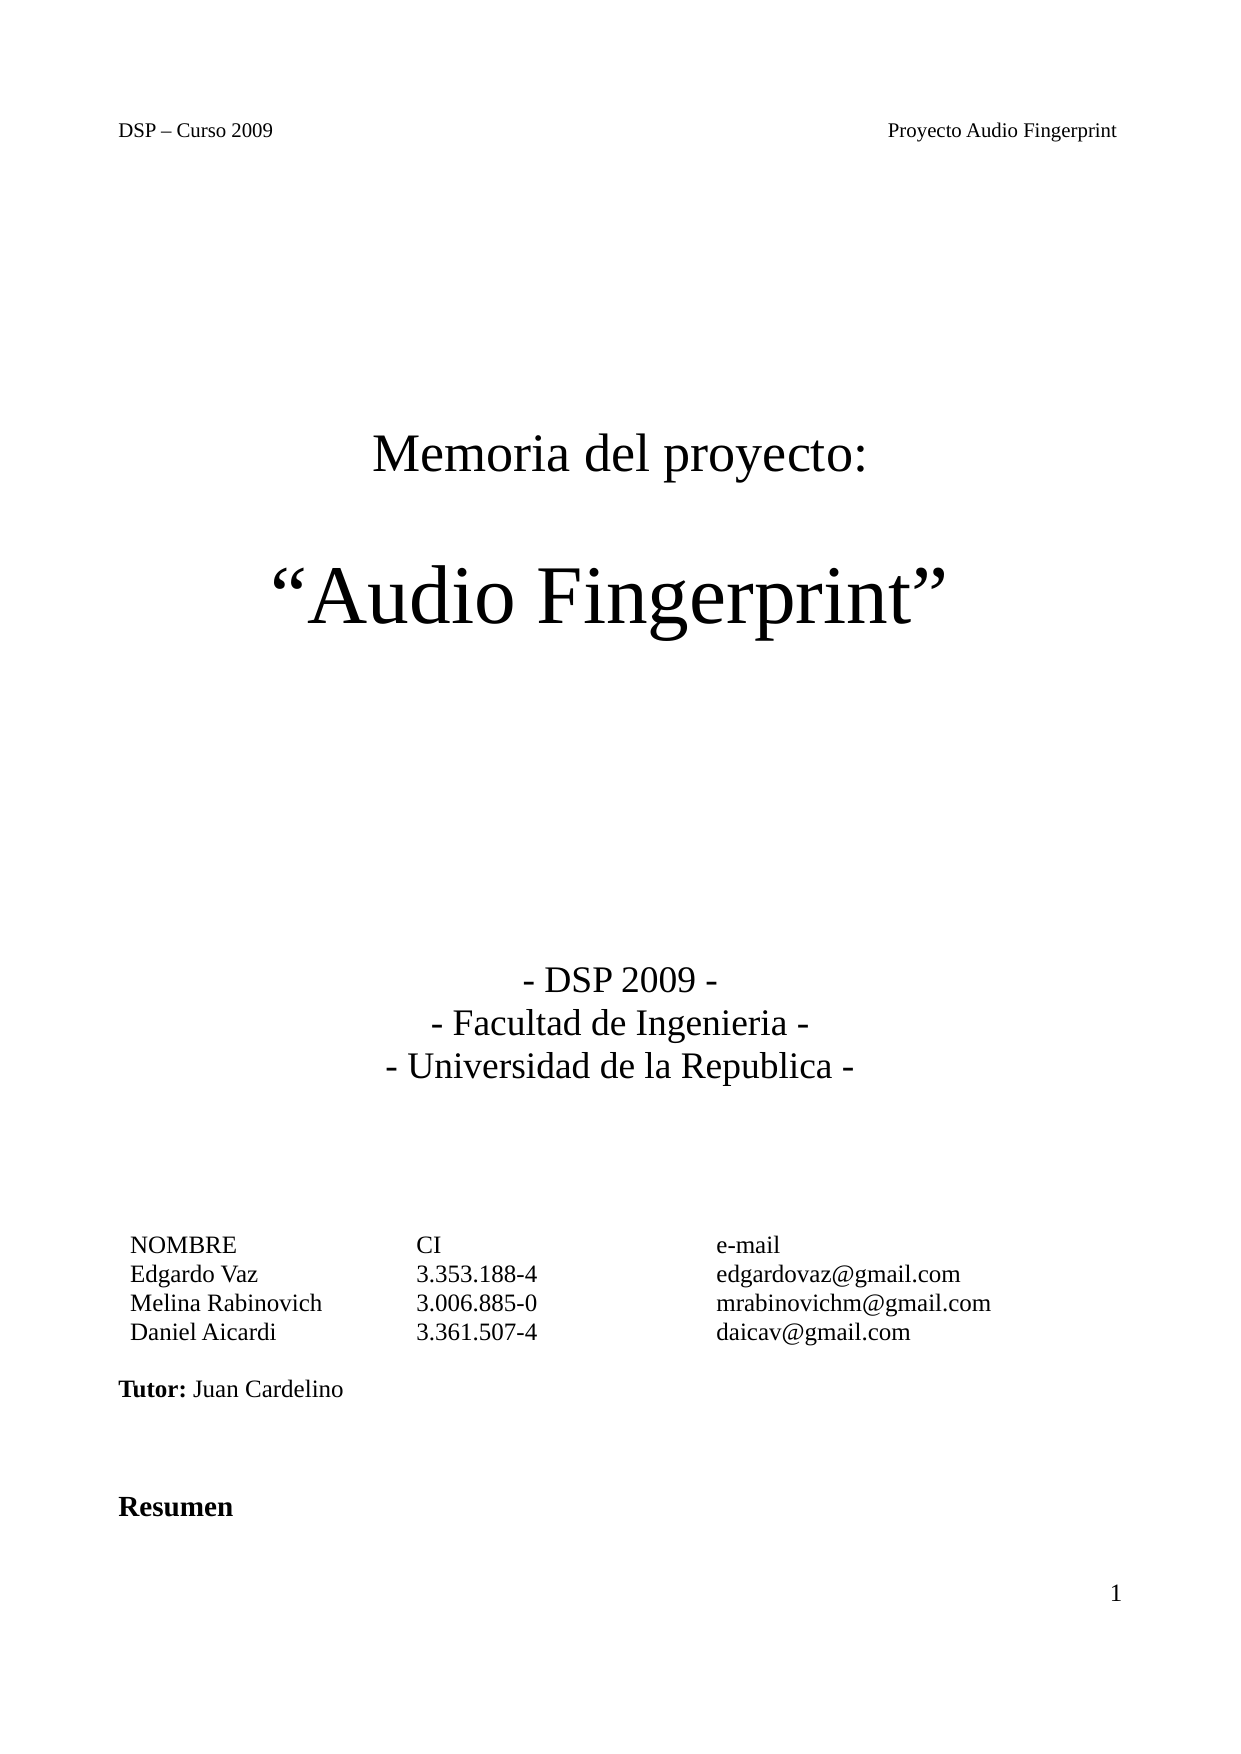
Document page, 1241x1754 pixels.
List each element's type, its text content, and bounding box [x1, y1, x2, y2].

table_cell 3.006.885-0 [405, 1288, 705, 1317]
text Resumen [118, 1489, 1122, 1523]
text Tutor: Juan Cardelino [118, 1374, 1122, 1403]
table_header e-mail [705, 1231, 1005, 1259]
table_cell 3.353.188-4 [405, 1259, 705, 1288]
table_cell 3.361.507-4 [405, 1317, 705, 1346]
text Memoria del proyecto: [118, 421, 1122, 483]
table_cell Melina Rabinovich [119, 1288, 405, 1317]
table_header NOMBRE [119, 1231, 405, 1259]
text “Audio Fingerprint” [118, 545, 1122, 641]
table_cell Edgardo Vaz [119, 1259, 405, 1288]
table_cell edgardovaz@gmail.com [705, 1259, 1005, 1288]
table_header CI [405, 1231, 705, 1259]
table_cell daicav@gmail.com [705, 1317, 1005, 1346]
table_cell mrabinovichm@gmail.com [705, 1288, 1005, 1317]
text - Facultad de Ingenieria - [118, 1001, 1122, 1044]
text - Universidad de la Republica - [118, 1044, 1122, 1087]
text - DSP 2009 - [118, 957, 1122, 1001]
table_cell Daniel Aicardi [119, 1317, 405, 1346]
